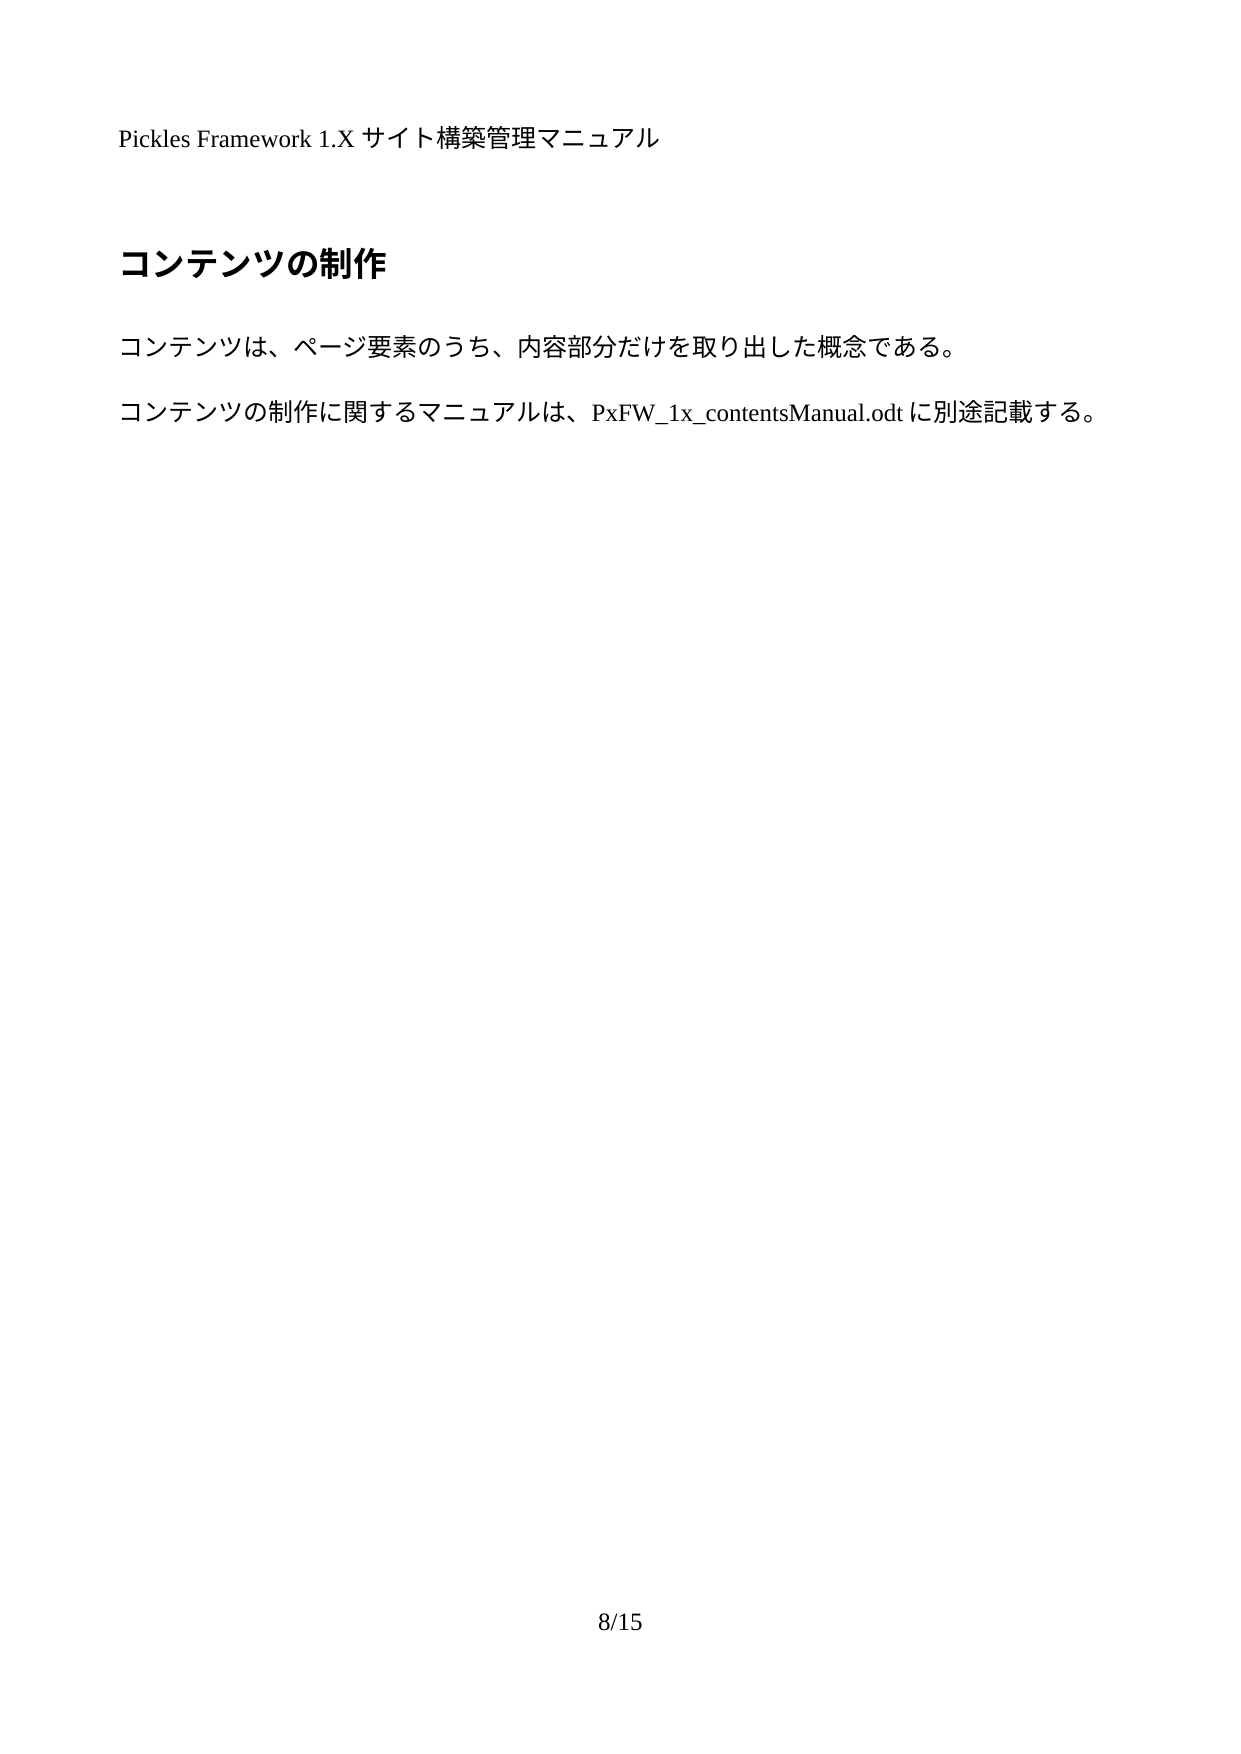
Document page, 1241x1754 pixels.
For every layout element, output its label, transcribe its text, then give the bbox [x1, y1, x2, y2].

text コンテンツの制作に関するマニュアルは、PxFW_1x_contentsManual.odtに別途記載する。 [118, 392, 1122, 429]
text コンテンツは、ページ要素のうち、内容部分だけを取り出した概念である。 [118, 327, 1122, 364]
subtitle コンテンツの制作 [118, 238, 1122, 286]
